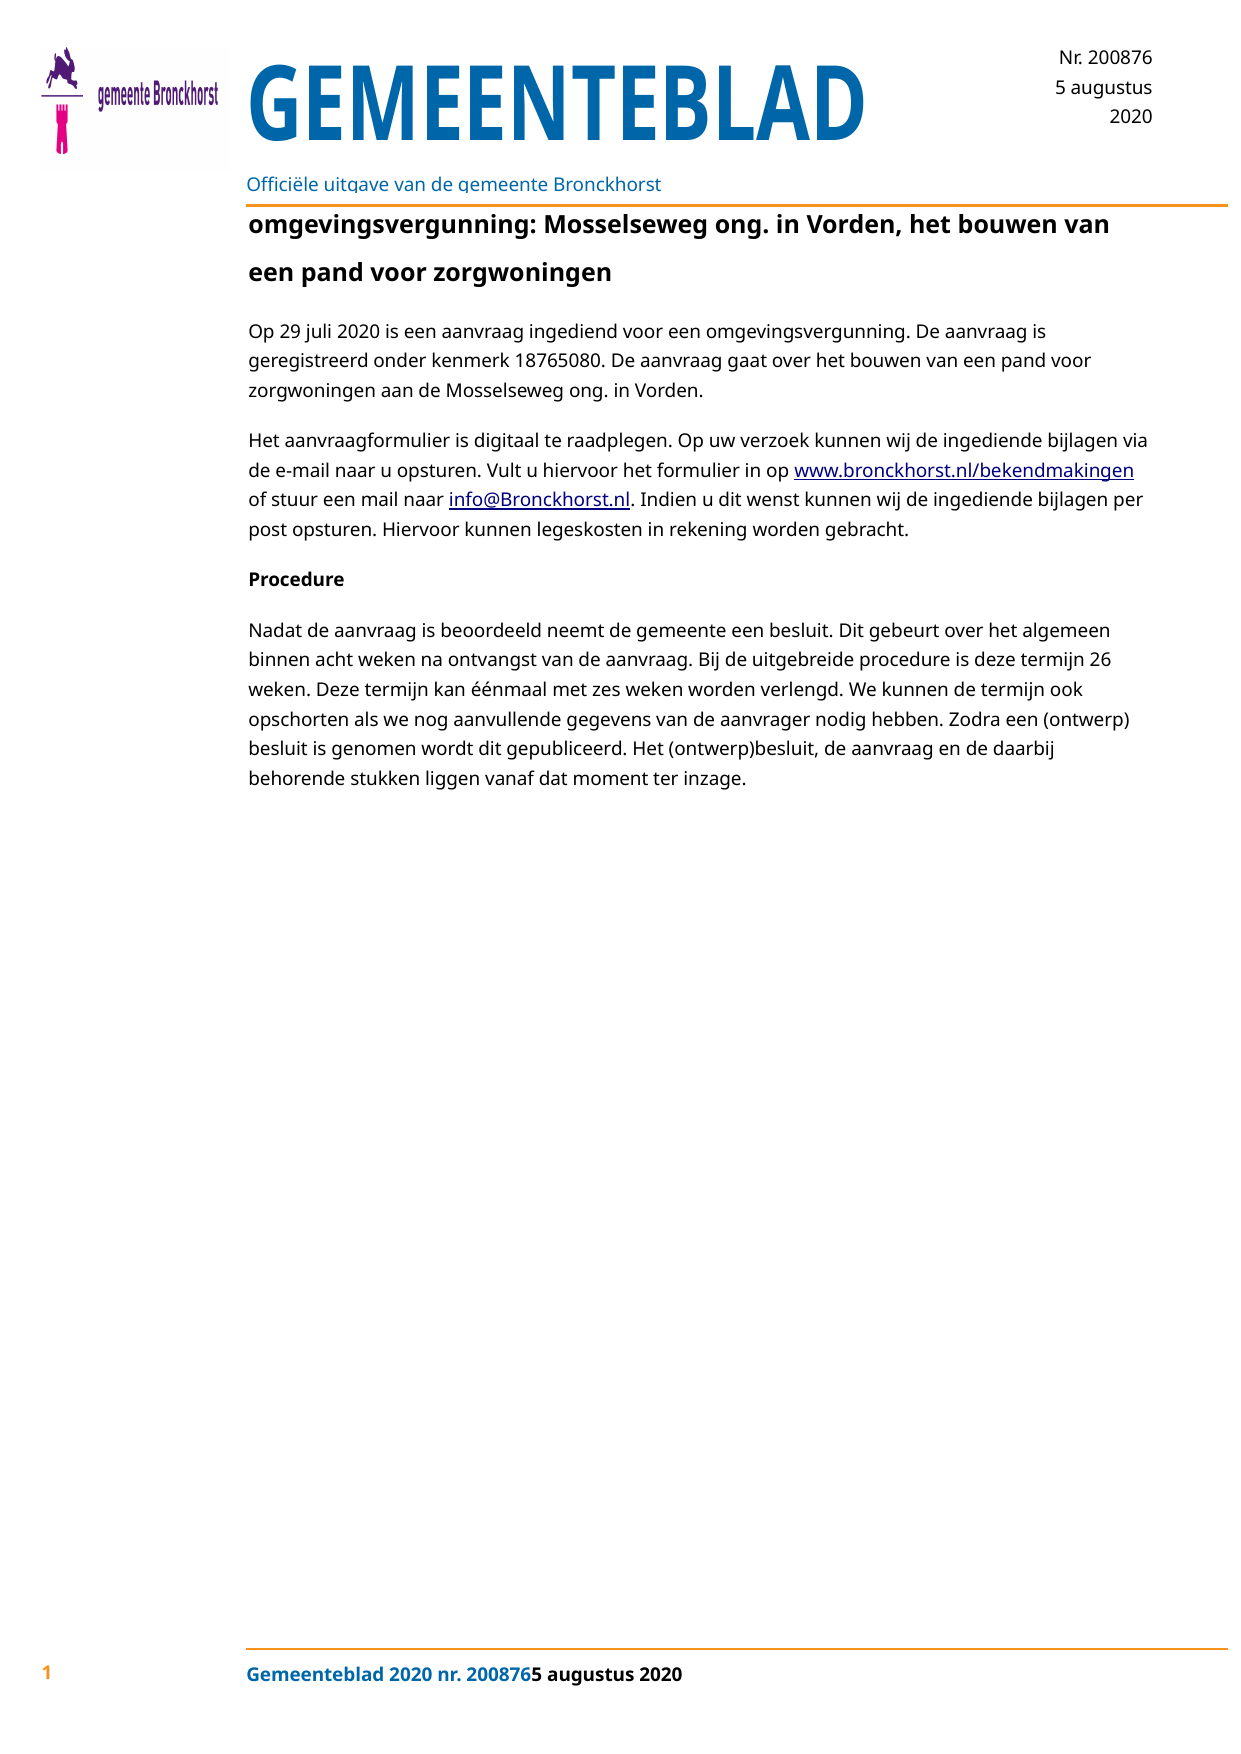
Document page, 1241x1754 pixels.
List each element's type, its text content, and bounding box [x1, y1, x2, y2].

text Het aanvraagformulier is digitaal te raadplegen. Op uw verzoek kunnen wij de ingediende bijlagen via de e-mail naar u opsturen. Vult u hiervoor het formulier in op www.bronckhorst.nl/bekendmakingen of stuur een mail naar info@Bronckhorst.nl. Indien u dit wenst kunnen wij de ingediende bijlagen per post opsturen. Hiervoor kunnen legeskosten in rekening worden gebracht. [248, 427, 1152, 542]
text Procedure [248, 567, 1152, 592]
text Op 29 juli 2020 is een aanvraag ingediend voor een omgevingsvergunning. De aanvraag is geregistreerd onder kenmerk 18765080. De aanvraag gaat over het bouwen van een pand voor zorgwoningen aan de Mosselseweg ong. in Vorden. [248, 318, 1152, 403]
picture [41, 47, 231, 172]
text Nadat de aanvraag is beoordeeld neemt de gemeente een besluit. Dit gebeurt over het algemeen binnen acht weken na ontvangst van de aanvraag. Bij de uitgebreide procedure is deze termijn 26 weken. Deze termijn kan éénmaal met zes weken worden verlengd. We kunnen de termijn ook opschorten als we nog aanvullende gegevens van de aanvrager nodig hebben. Zodra een (ontwerp) besluit is genomen wordt dit gepubliceerd. Het (ontwerp)besluit, de aanvraag en de daarbij behorende stukken liggen vanaf dat moment ter inzage. [248, 617, 1152, 791]
text omgevingsvergunning: Mosselseweg ong. in Vorden, het bouwen van een pand voor zorgwoningen [248, 207, 1152, 288]
